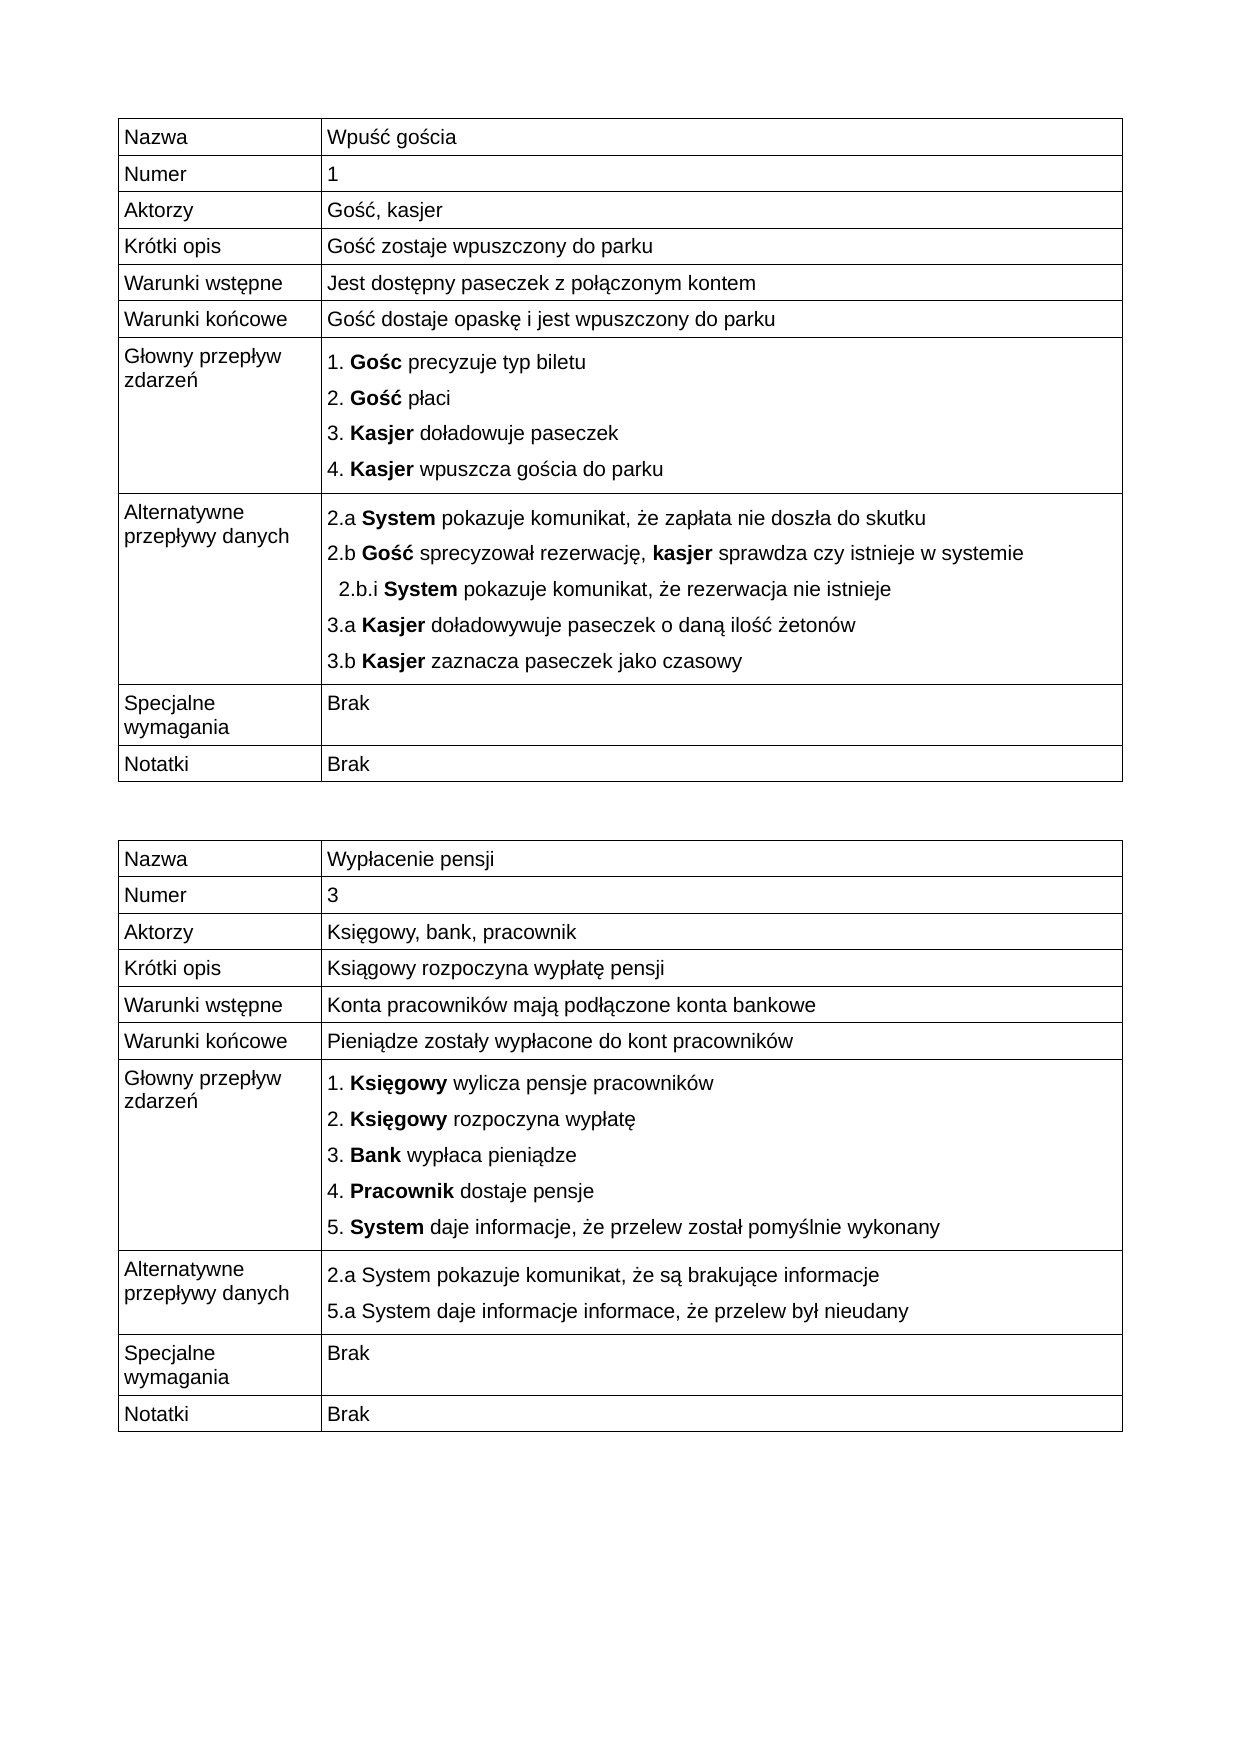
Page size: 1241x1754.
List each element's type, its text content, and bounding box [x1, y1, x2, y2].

table_header Nazwa [119, 841, 321, 876]
table_cell 3 [322, 877, 1122, 913]
table_cell Alternatywne przepływy danych [119, 494, 321, 684]
table_cell Aktorzy [119, 192, 321, 227]
table_cell Numer [119, 156, 321, 191]
table_cell Warunki końcowe [119, 301, 321, 337]
table_cell Warunki wstępne [119, 987, 321, 1022]
table_cell Krótki opis [119, 950, 321, 986]
table_cell Księgowy, bank, pracownik [322, 914, 1122, 949]
table_cell Konta pracowników mają podłączone konta bankowe [322, 987, 1122, 1022]
table_cell Numer [119, 877, 321, 913]
table_header Wpuść gościa [322, 119, 1122, 154]
table_cell Gość, kasjer [322, 192, 1122, 227]
table_cell Brak [322, 1396, 1122, 1431]
table_cell Aktorzy [119, 914, 321, 949]
table_cell Notatki [119, 746, 321, 781]
table_header Nazwa [119, 119, 321, 154]
table_cell 1. Gośc precyzuje typ biletu 2. Gość płaci 3. Kasjer doładowuje paseczek 4. Kasjer wpuszcza gościa do parku [322, 338, 1122, 493]
table_cell 1 [322, 156, 1122, 191]
table_cell Specjalne wymagania [119, 1335, 321, 1395]
table_cell Głowny przepływ zdarzeń [119, 1060, 321, 1250]
table_cell 2.a System pokazuje komunikat, że są brakujące informacje 5.a System daje informacje informace, że przelew był nieudany [322, 1251, 1122, 1334]
table_cell Warunki końcowe [119, 1023, 321, 1058]
table_cell Krótki opis [119, 229, 321, 264]
table_cell 2.a System pokazuje komunikat, że zapłata nie doszła do skutku 2.b Gość sprecyzował rezerwację, kasjer sprawdza czy istnieje w systemie 2.b.i System pokazuje komunikat, że rezerwacja nie istnieje 3.a Kasjer doładowywuje paseczek o daną ilość żetonów 3.b Kasjer zaznacza paseczek jako czasowy [322, 494, 1122, 684]
table_cell Pieniądze zostały wypłacone do kont pracowników [322, 1023, 1122, 1058]
table_cell Brak [322, 685, 1122, 745]
table_header Wypłacenie pensji [322, 841, 1122, 876]
table_cell Notatki [119, 1396, 321, 1431]
table_cell 1. Księgowy wylicza pensje pracowników 2. Księgowy rozpoczyna wypłatę 3. Bank wypłaca pieniądze 4. Pracownik dostaje pensje 5. System daje informacje, że przelew został pomyślnie wykonany [322, 1060, 1122, 1250]
table_cell Gość dostaje opaskę i jest wpuszczony do parku [322, 301, 1122, 337]
table_cell Ksiągowy rozpoczyna wypłatę pensji [322, 950, 1122, 986]
table_cell Specjalne wymagania [119, 685, 321, 745]
table_cell Jest dostępny paseczek z połączonym kontem [322, 265, 1122, 300]
table_cell Brak [322, 1335, 1122, 1395]
table_cell Warunki wstępne [119, 265, 321, 300]
table_cell Alternatywne przepływy danych [119, 1251, 321, 1334]
table_cell Gość zostaje wpuszczony do parku [322, 229, 1122, 264]
table_cell Głowny przepływ zdarzeń [119, 338, 321, 493]
table_cell Brak [322, 746, 1122, 781]
